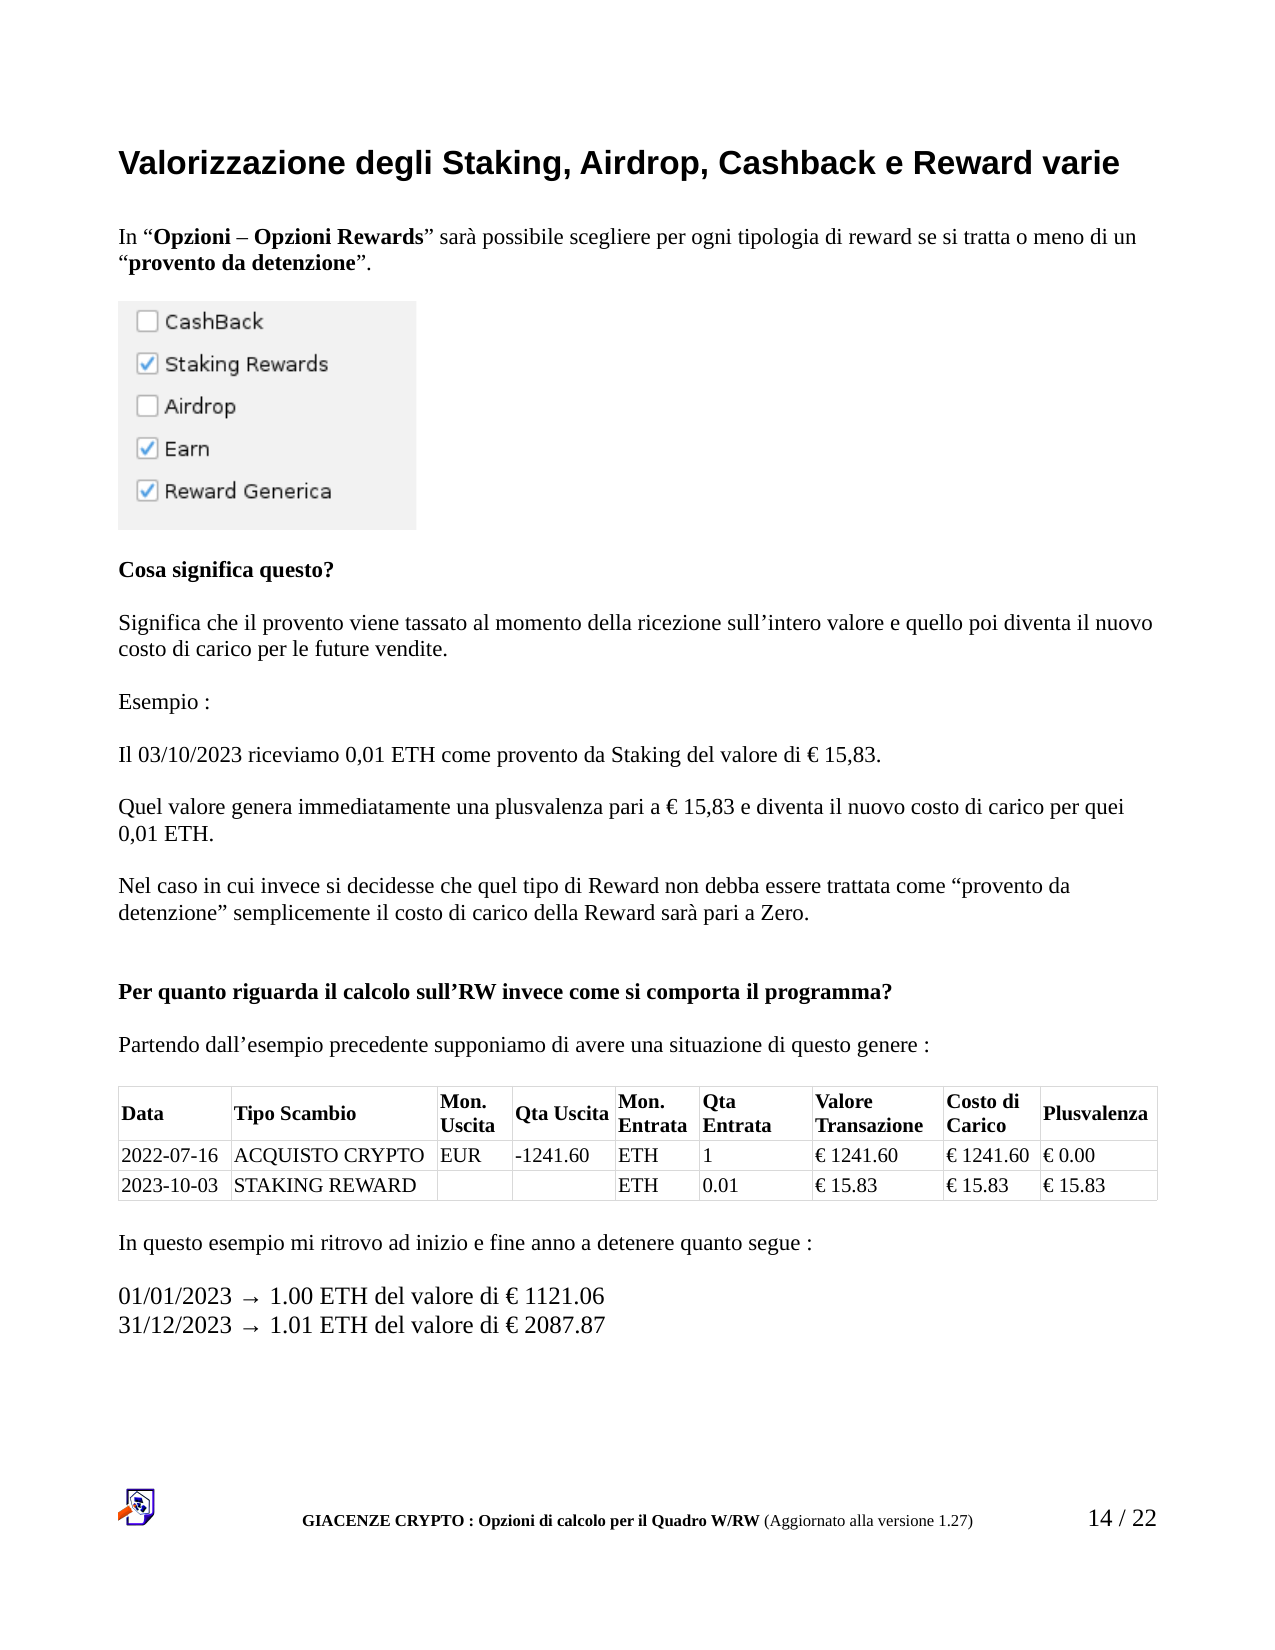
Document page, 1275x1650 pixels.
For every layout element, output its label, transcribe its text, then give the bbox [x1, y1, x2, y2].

table_cell € 0.00 [1041, 1141, 1157, 1170]
table_header Mon. Entrata [616, 1087, 699, 1140]
table_header Tipo Scambio [232, 1087, 437, 1140]
table_cell 0.01 [700, 1171, 812, 1200]
text 01/01/2023 → 1.00 ETH del valore di € 1121.06 [118, 1281, 1157, 1310]
table_header Qta Entrata [700, 1087, 812, 1140]
text Significa che il provento viene tassato al momento della ricezione sull’intero valore e quello poi diventa il nuovo costo di carico per le future vendite. [118, 609, 1157, 662]
text Per quanto riguarda il calcolo sull’RW invece come si comporta il programma? [118, 978, 1157, 1004]
table_cell € 15.83 [1041, 1171, 1157, 1200]
text In “Opzioni – Opzioni Rewards” sarà possibile scegliere per ogni tipologia di reward se si tratta o meno di un “provento da detenzione”. [118, 223, 1157, 276]
table_cell EUR [438, 1141, 512, 1170]
table_cell € 15.83 [944, 1171, 1040, 1200]
table_cell 1 [700, 1141, 812, 1170]
table_cell € 1241.60 [944, 1141, 1040, 1170]
table_header Data [119, 1087, 231, 1140]
table_cell [513, 1171, 615, 1200]
table_cell [438, 1171, 512, 1200]
table_cell 2023-10-03 [119, 1171, 231, 1200]
table_cell STAKING REWARD [232, 1171, 437, 1200]
table_cell -1241.60 [513, 1141, 615, 1170]
text Esempio : [118, 688, 1157, 714]
text 31/12/2023 → 1.01 ETH del valore di € 2087.87 [118, 1310, 1157, 1339]
text Quel valore genera immediatamente una plusvalenza pari a € 15,83 e diventa il nuovo costo di carico per quei 0,01 ETH. [118, 793, 1157, 846]
table_cell 2022-07-16 [119, 1141, 231, 1170]
table_cell € 15.83 [813, 1171, 943, 1200]
table_header Valore Transazione [813, 1087, 943, 1140]
table_cell ETH [616, 1171, 699, 1200]
text Nel caso in cui invece si decidesse che quel tipo di Reward non debba essere trattata come “provento da detenzione” semplicemente il costo di carico della Reward sarà pari a Zero. [118, 872, 1157, 925]
subtitle Valorizzazione degli Staking, Airdrop, Cashback e Reward varie [118, 143, 1157, 182]
picture [118, 301, 417, 530]
text Il 03/10/2023 riceviamo 0,01 ETH come provento da Staking del valore di € 15,83. [118, 741, 1157, 767]
text Partendo dall’esempio precedente supponiamo di avere una situazione di questo genere : [118, 1031, 1157, 1057]
picture [118, 1488, 155, 1526]
table_header Costo di Carico [944, 1087, 1040, 1140]
table_header Mon. Uscita [438, 1087, 512, 1140]
text In questo esempio mi ritrovo ad inizio e fine anno a detenere quanto segue : [118, 1229, 1157, 1255]
table_header Plusvalenza [1041, 1087, 1157, 1140]
table_header Qta Uscita [513, 1087, 615, 1140]
table_cell € 1241.60 [813, 1141, 943, 1170]
table_cell ACQUISTO CRYPTO [232, 1141, 437, 1170]
text Cosa significa questo? [118, 556, 1157, 583]
table_cell ETH [616, 1141, 699, 1170]
